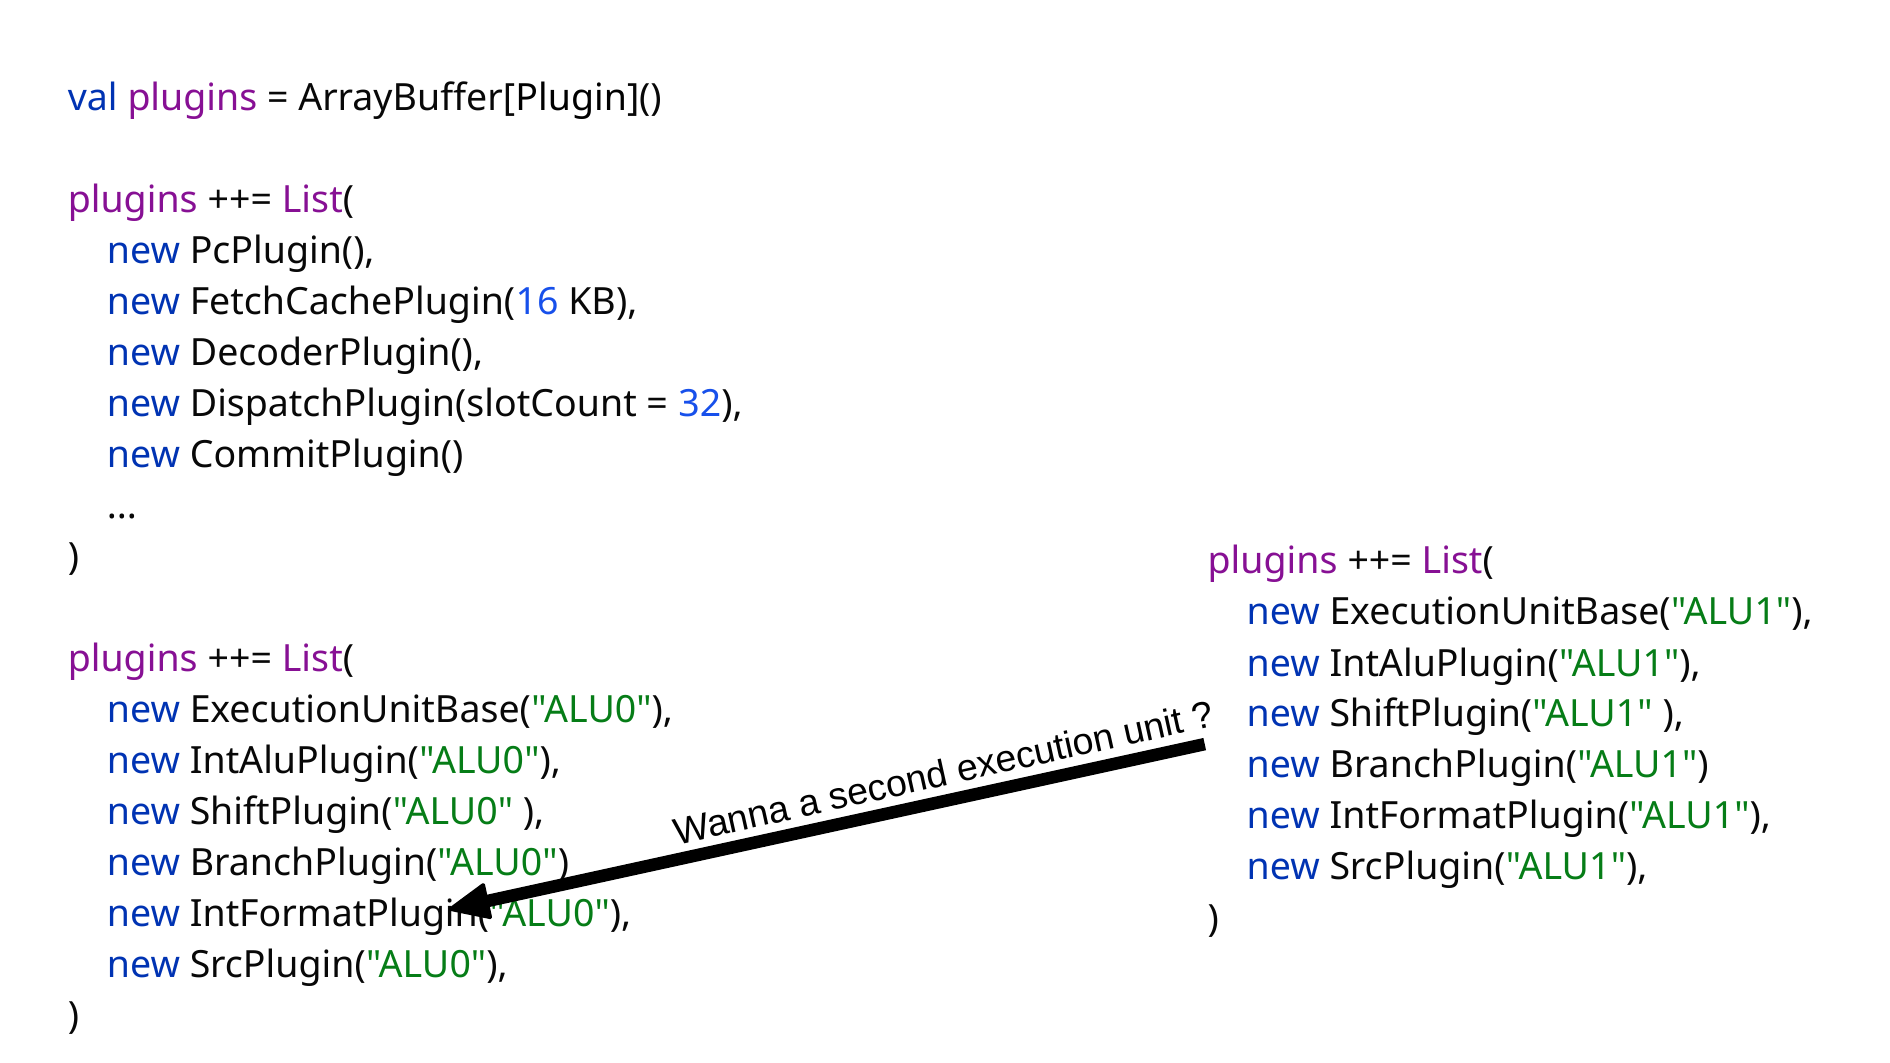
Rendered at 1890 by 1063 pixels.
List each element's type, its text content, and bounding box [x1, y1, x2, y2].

text_box plugins ++= List( new ExecutionUnitBase("ALU1"), new IntAluPlugin("ALU1"), new ShiftPlugin("ALU1" ), new BranchPlugin("ALU1") new IntFormatPlugin("ALU1"), new SrcPlugin("ALU1"), ) [1192, 526, 1890, 934]
text_box val plugins = ArrayBuffer[Plugin]() plugins ++= List( new PcPlugin(), new FetchCachePlugin(16 KB), new DecoderPlugin(), new DispatchPlugin(slotCount = 32), new CommitPlugin() ... ) plugins ++= List( new ExecutionUnitBase("ALU0"), new IntAluPlugin("ALU0"), new ShiftPlugin("ALU0" ), new BranchPlugin("ALU0") new IntFormatPlugin("ALU0"), new SrcPlugin("ALU0"), ) new NaxRiscv(plugins) [53, 11, 1075, 1028]
text_box Wanna a second execution unit ? [653, 681, 1234, 866]
